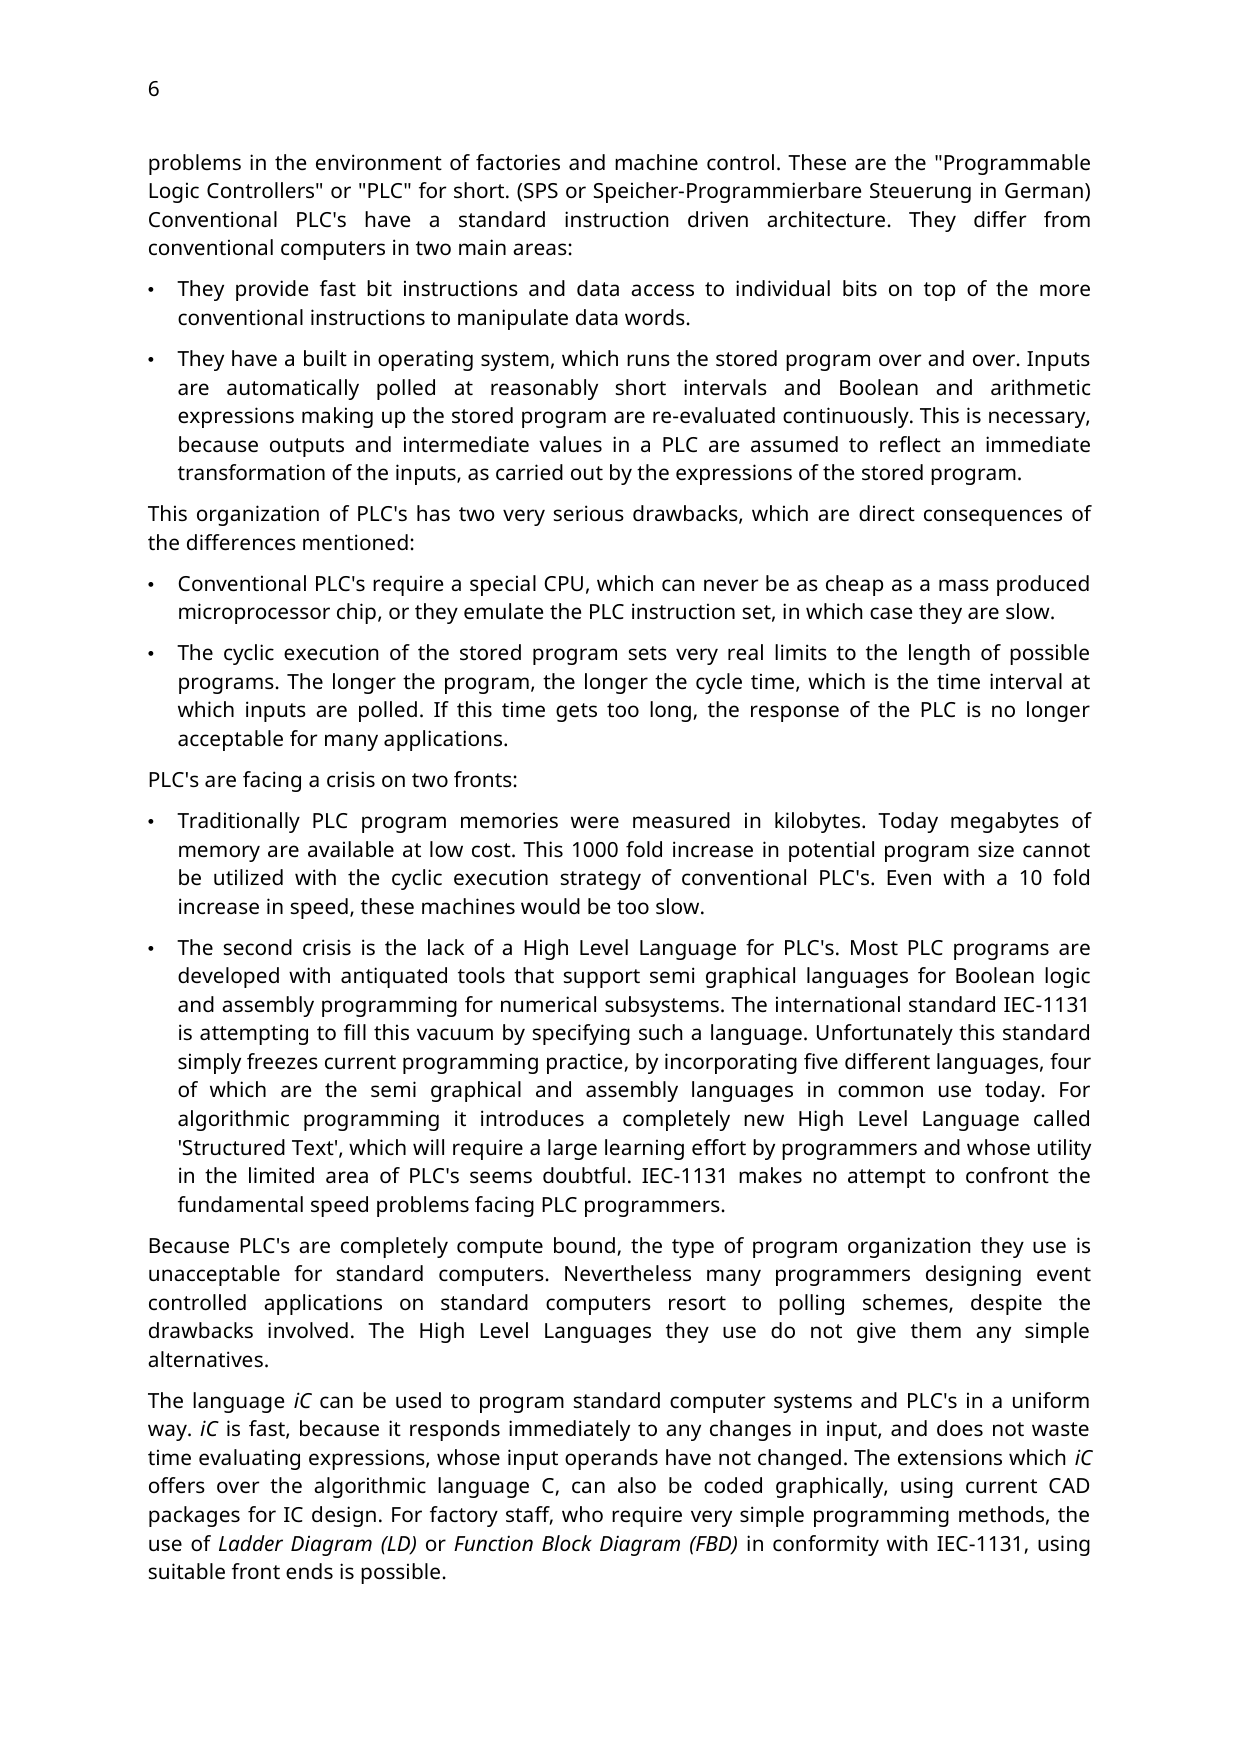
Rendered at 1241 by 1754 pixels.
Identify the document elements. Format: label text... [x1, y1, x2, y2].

list The second crisis is the lack of a High Level Language for PLC's. Most PLC programs are developed with antiquated tools that support semi graphical languages for Boolean logic and assembly programming for numerical subsystems. The international standard IEC-1131 is attempting to fill this vacuum by specifying such a language. Unfortunately this standard simply freezes current programming practice, by incorporating five different languages, four of which are the semi graphical and assembly languages in common use today. For algorithmic programming it introduces a completely new High Level Language called 'Structured Text', which will require a large learning effort by programmers and whose utility in the limited area of PLC's seems doubtful. IEC-1131 makes no attempt to confront the fundamental speed problems facing PLC programmers. [148, 933, 1092, 1218]
text problems in the environment of factories and machine control. These are the "Programmable Logic Controllers" or "PLC" for short. (SPS or Speicher-Programmierbare Steuerung in German) Conventional PLC's have a standard instruction driven architecture. They differ from conventional computers in two main areas: [148, 148, 1092, 262]
text This organization of PLC's has two very serious drawbacks, which are direct consequences of the differences mentioned: [148, 499, 1092, 556]
list They have a built in operating system, which runs the stored program over and over. Inputs are automatically polled at reasonably short intervals and Boolean and arithmetic expressions making up the stored program are re-evaluated continuously. This is necessary, because outputs and intermediate values in a PLC are assumed to reflect an immediate transformation of the inputs, as carried out by the expressions of the stored program. [148, 344, 1092, 487]
list Conventional PLC's require a special CPU, which can never be as cheap as a mass produced microprocessor chip, or they emulate the PLC instruction set, in which case they are slow. [148, 569, 1092, 626]
list They provide fast bit instructions and data access to individual bits on top of the more conventional instructions to manipulate data words. [148, 274, 1092, 331]
text PLC's are facing a crisis on two fronts: [148, 765, 1092, 793]
list Traditionally PLC program memories were measured in kilobytes. Today megabytes of memory are available at low cost. This 1000 fold increase in potential program size cannot be utilized with the cyclic execution strategy of conventional PLC's. Even with a 10 fold increase in speed, these machines would be too slow. [148, 806, 1092, 920]
text The language iC can be used to program standard computer systems and PLC's in a uniform way. iC is fast, because it responds immediately to any changes in input, and does not waste time evaluating expressions, whose input operands have not changed. The extensions which iC offers over the algorithmic language C, can also be coded graphically, using current CAD packages for IC design. For factory staff, who require very simple programming methods, the use of Ladder Diagram (LD) or Function Block Diagram (FBD) in conformity with IEC-1131, using suitable front ends is possible. [148, 1386, 1092, 1586]
list The cyclic execution of the stored program sets very real limits to the length of possible programs. The longer the program, the longer the cycle time, which is the time interval at which inputs are polled. If this time gets too long, the response of the PLC is no longer acceptable for many applications. [148, 638, 1092, 752]
text Because PLC's are completely compute bound, the type of program organization they use is unacceptable for standard computers. Nevertheless many programmers designing event controlled applications on standard computers resort to polling schemes, despite the drawbacks involved. The High Level Languages they use do not give them any simple alternatives. [148, 1231, 1092, 1373]
